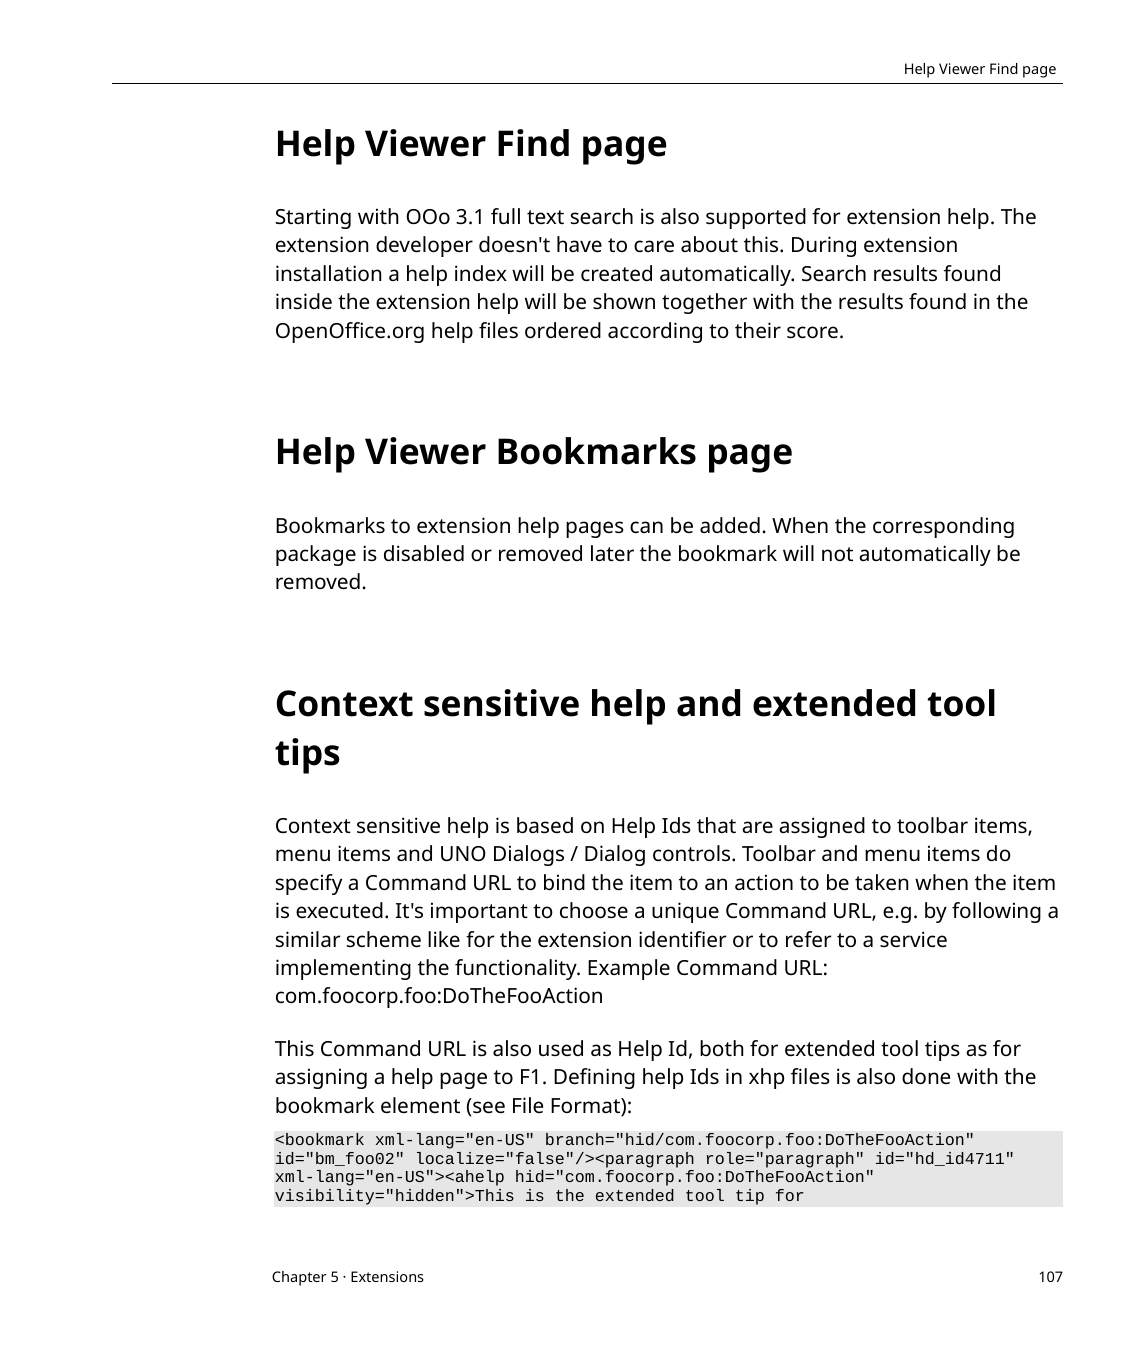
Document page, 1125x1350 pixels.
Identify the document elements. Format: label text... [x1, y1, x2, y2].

text <bookmark xml-lang="en-US" branch="hid/com.foocorp.foo:DoTheFooAction" id="bm_foo02" localize="false"/><paragraph role="paragraph" id="hd_id4711" xml-lang="en-US"><ahelp hid="com.foocorp.foo:DoTheFooAction" visibility="hidden">This is the extended tool tip for [274, 1131, 1063, 1207]
text Bookmarks to extension help pages can be added. When the corresponding package is disabled or removed later the bookmark will not automatically be removed. [274, 511, 1063, 596]
subtitle Help Viewer Bookmarks page [274, 427, 1063, 475]
text This Command URL is also used as Help Id, both for extended tool tips as for assigning a help page to F1. Defining help Ids in xhp files is also done with the bookmark element (see File Format): [274, 1034, 1063, 1119]
subtitle Help Viewer Find page [274, 118, 1063, 166]
text Starting with OOo 3.1 full text search is also supported for extension help. The extension developer doesn't have to care about this. During extension installation a help index will be created automatically. Search results found inside the extension help will be shown together with the results found in the OpenOffice.org help files ordered according to their score. [274, 202, 1063, 344]
text Context sensitive help is based on Help Ids that are assigned to toolbar items, menu items and UNO Dialogs / Dialog controls. Toolbar and menu items do specify a Command URL to bind the item to an action to be taken when the item is executed. It's important to choose a unique Command URL, e.g. by following a similar scheme like for the extension identifier or to refer to a service implementing the functionality. Example Command URL: com.foocorp.foo:DoTheFooAction [274, 811, 1063, 1010]
subtitle Context sensitive help and extended tool tips [274, 679, 1063, 775]
